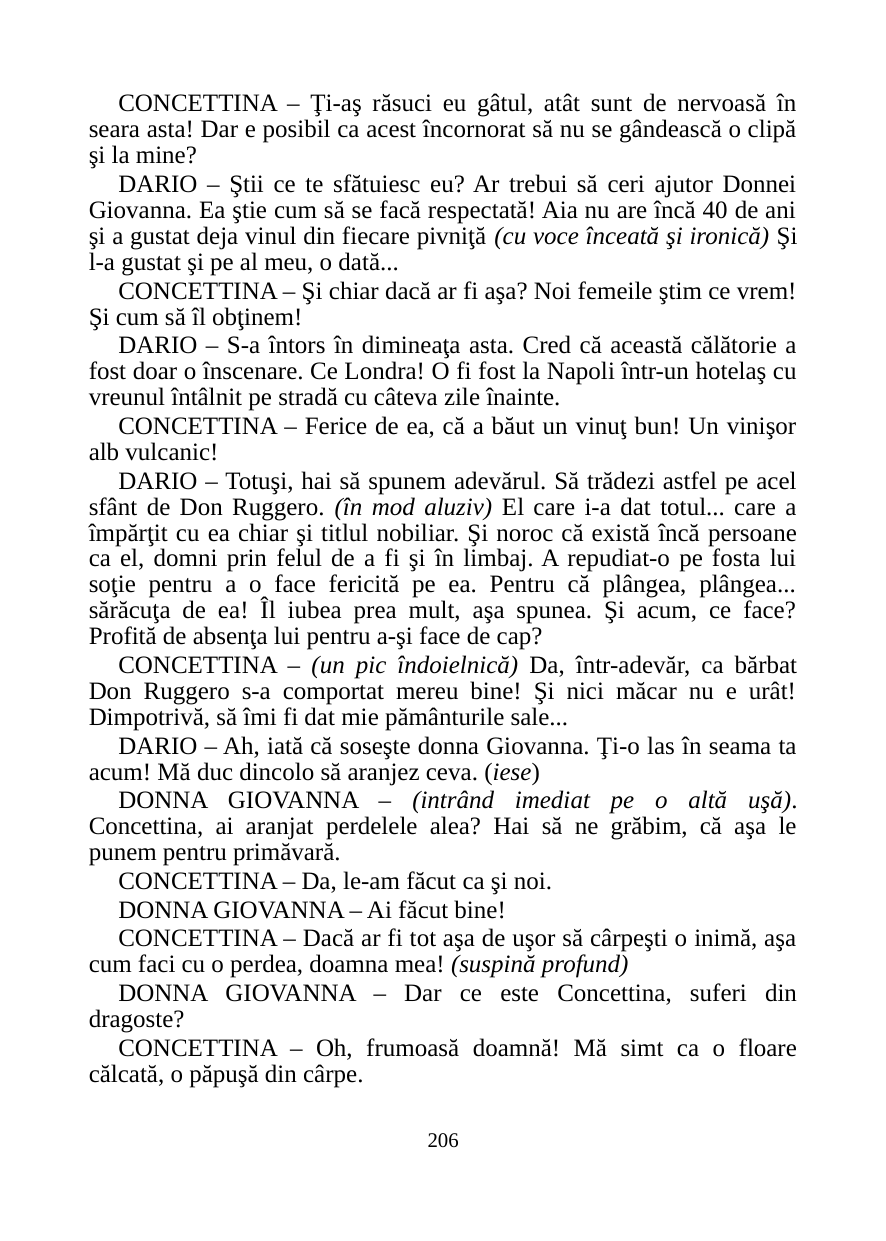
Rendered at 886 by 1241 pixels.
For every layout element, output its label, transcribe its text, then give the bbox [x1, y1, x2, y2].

text CONCETTINA – (un pic îndoielnică) Da, într-adevăr, ca bărbat Don Ruggero s-a comportat mereu bine! Şi nici măcar nu e urât! Dimpotrivă, să îmi fi dat mie pământurile sale... [88, 650, 797, 731]
text DONNA GIOVANNA – Dar ce este Concettina, suferi din dragoste? [88, 978, 797, 1033]
text DARIO – Ştii ce te sfătuiesc eu? Ar trebui să ceri ajutor Donnei Giovanna. Ea ştie cum să se facă respectată! Aia nu are încă 40 de ani şi a gustat deja vinul din fiecare pivniţă (cu voce înceată şi ironică) Şi l-a gustat şi pe al meu, o dată... [88, 169, 797, 276]
text CONCETTINA – Dacă ar fi tot aşa de uşor să cârpeşti o inimă, aşa cum faci cu o perdea, doamna mea! (suspină profund) [88, 923, 797, 978]
text DONNA GIOVANNA – Ai făcut bine! [88, 895, 797, 923]
text CONCETTINA – Şi chiar dacă ar fi aşa? Noi femeile ştim ce vrem! Şi cum să îl obţinem! [88, 276, 797, 330]
text CONCETTINA – Da, le-am făcut ca şi noi. [88, 866, 797, 895]
text CONCETTINA – Ferice de ea, că a băut un vinuţ bun! Un vinişor alb vulcanic! [88, 411, 797, 466]
text CONCETTINA – Oh, frumoasă doamnă! Mă simt ca o floare călcată, o păpuşă din cârpe. [88, 1033, 797, 1088]
text DARIO – Totuşi, hai să spunem adevărul. Să trădezi astfel pe acel sfânt de Don Ruggero. (în mod aluziv) El care i-a dat totul... care a împărţit cu ea chiar şi titlul nobiliar. Şi noroc că există încă persoane ca el, domni prin felul de a fi şi în limbaj. A repudiat-o pe fosta lui soţie pentru a o face fericită pe ea. Pentru că plângea, plângea... sărăcuţa de ea! Îl iubea prea mult, aşa spunea. Şi acum, ce face? Profită de absenţa lui pentru a-şi face de cap? [88, 466, 797, 650]
text DARIO – Ah, iată că soseşte donna Giovanna. Ţi-o las în seama ta acum! Mă duc dincolo să aranjez ceva. (iese) [88, 731, 797, 785]
text CONCETTINA – Ţi-aş răsuci eu gâtul, atât sunt de nervoasă în seara asta! Dar e posibil ca acest încornorat să nu se gândească o clipă şi la mine? [88, 88, 797, 169]
text DARIO – S-a întors în dimineaţa asta. Cred că această călătorie a fost doar o înscenare. Ce Londra! O fi fost la Napoli într-un hotelaş cu vreunul întâlnit pe stradă cu câteva zile înainte. [88, 330, 797, 411]
text DONNA GIOVANNA – (intrând imediat pe o altă uşă). Concettina, ai aranjat perdelele alea? Hai să ne grăbim, că aşa le punem pentru primăvară. [88, 785, 797, 866]
